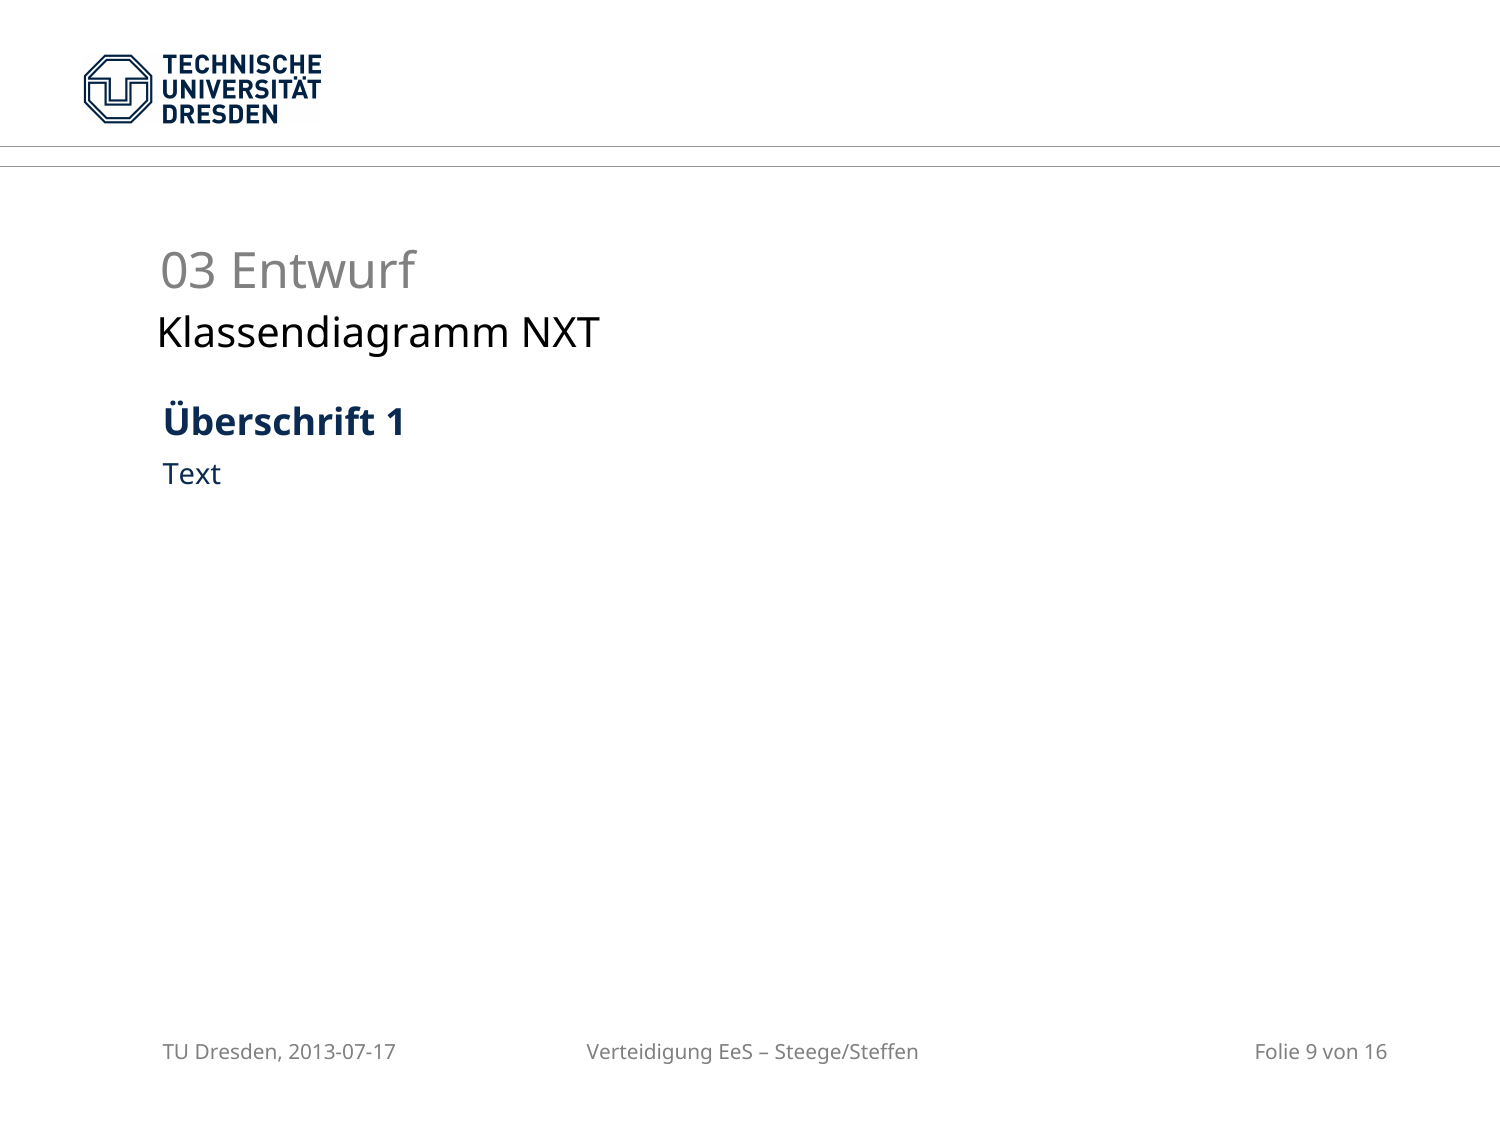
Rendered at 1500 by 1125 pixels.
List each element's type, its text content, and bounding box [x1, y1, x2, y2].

title 03 Entwurf [160, 230, 1392, 307]
text_box Klassendiagramm NXT [156, 299, 1388, 363]
list Überschrift 1 Text [162, 387, 1388, 963]
picture [83, 54, 321, 124]
